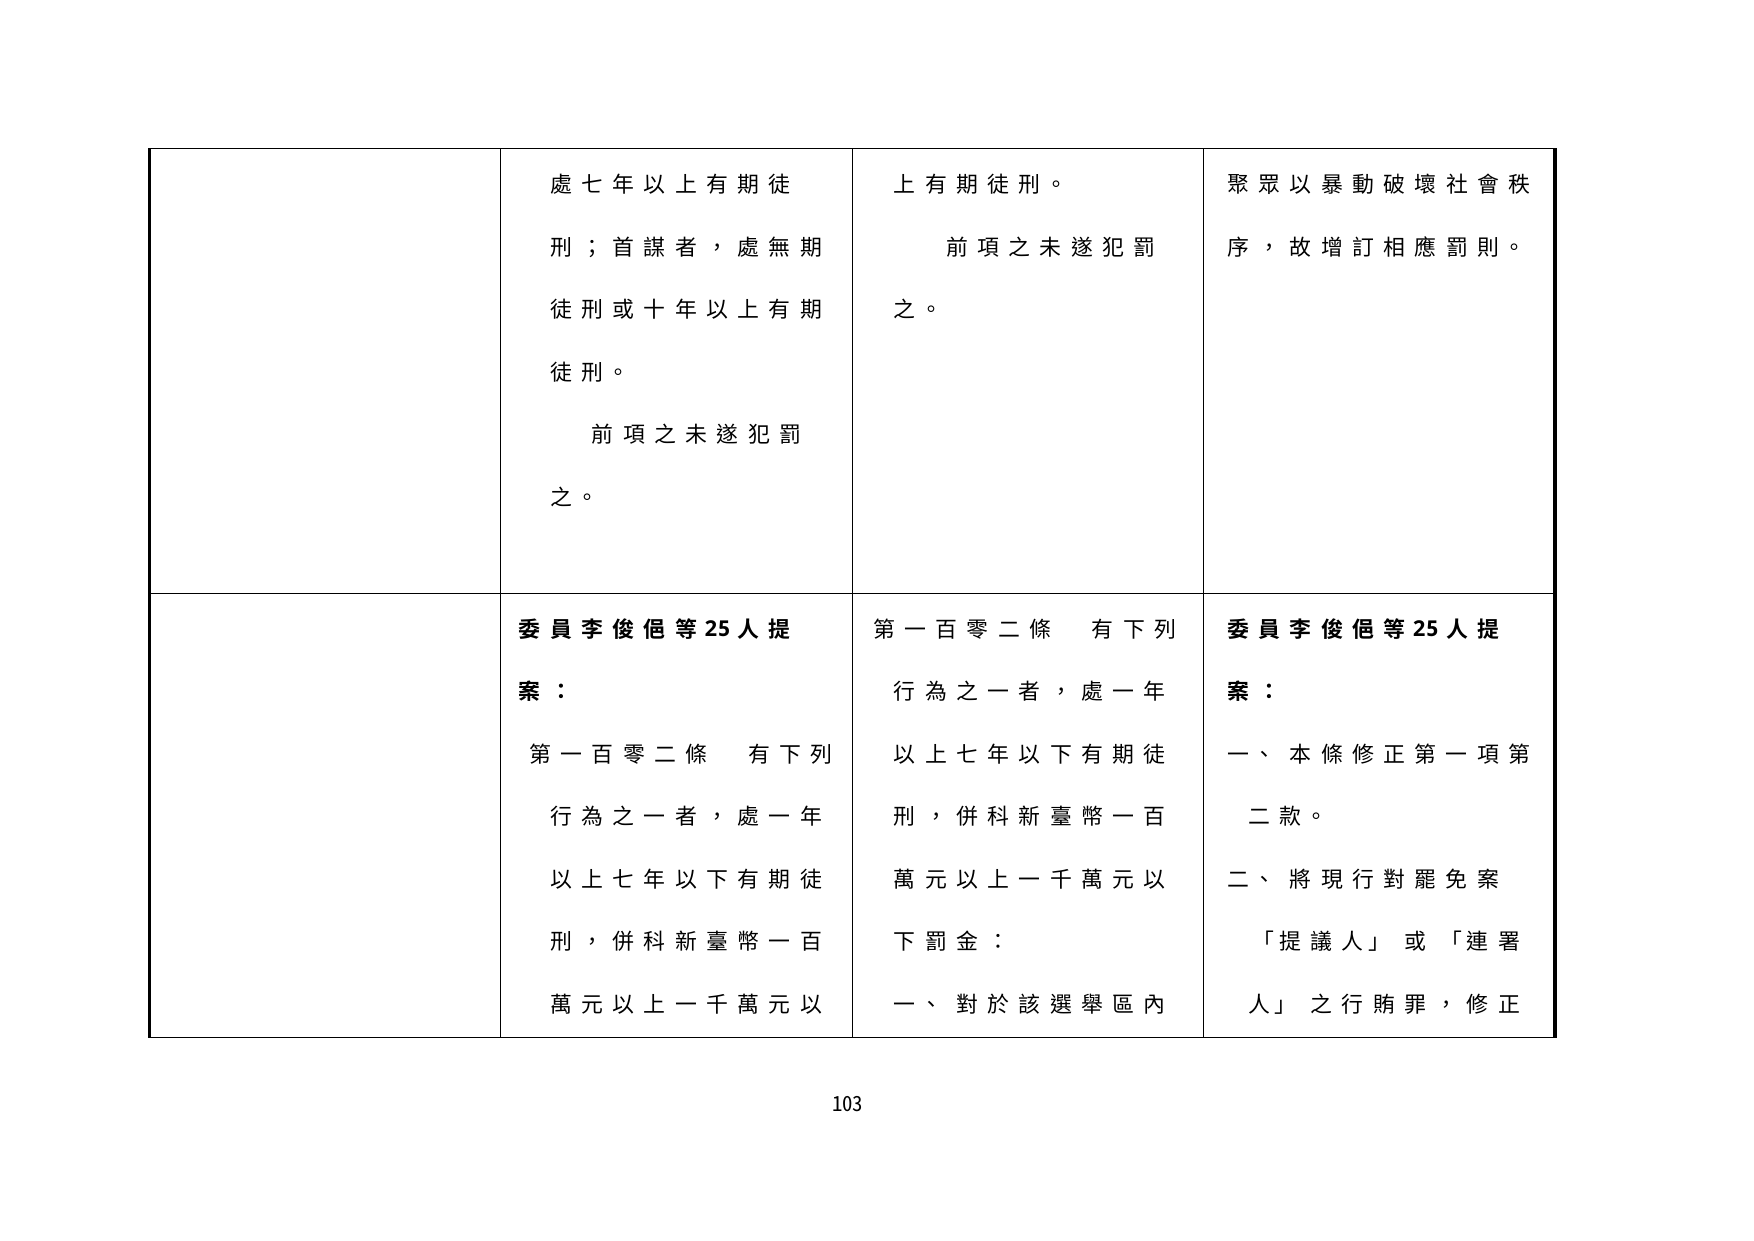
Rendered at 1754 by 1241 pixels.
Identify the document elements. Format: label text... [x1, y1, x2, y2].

table_cell 第一百零二條 有下列行為之一者，處一年以上七年以下有期徒刑，併科新臺幣一百萬元以上一千萬元以下罰金： 一、對於該選舉區內 [853, 594, 1203, 1037]
table_cell 委員李俊俋等25人提案： 第一百零二條 有下列行為之一者，處一年以上七年以下有期徒刑，併科新臺幣一百萬元以上一千萬元以 [501, 594, 852, 1037]
table_cell 聚眾以暴動破壞社會秩序，故增訂相應罰則。 [1204, 149, 1553, 592]
table_cell 上有期徒刑。 前項之未遂犯罰之。 [853, 149, 1203, 592]
table_cell 處七年以上有期徒刑；首謀者，處無期徒刑或十年以上有期徒刑。 前項之未遂犯罰之。 [501, 149, 852, 592]
table_cell 委員李俊俋等25人提案： 一、本條修正第一項第二款。 二、將現行對罷免案「提議人」或「連署人」之行賄罪，修正 [1204, 594, 1553, 1037]
table_cell [151, 594, 500, 1037]
table_cell [151, 149, 500, 592]
